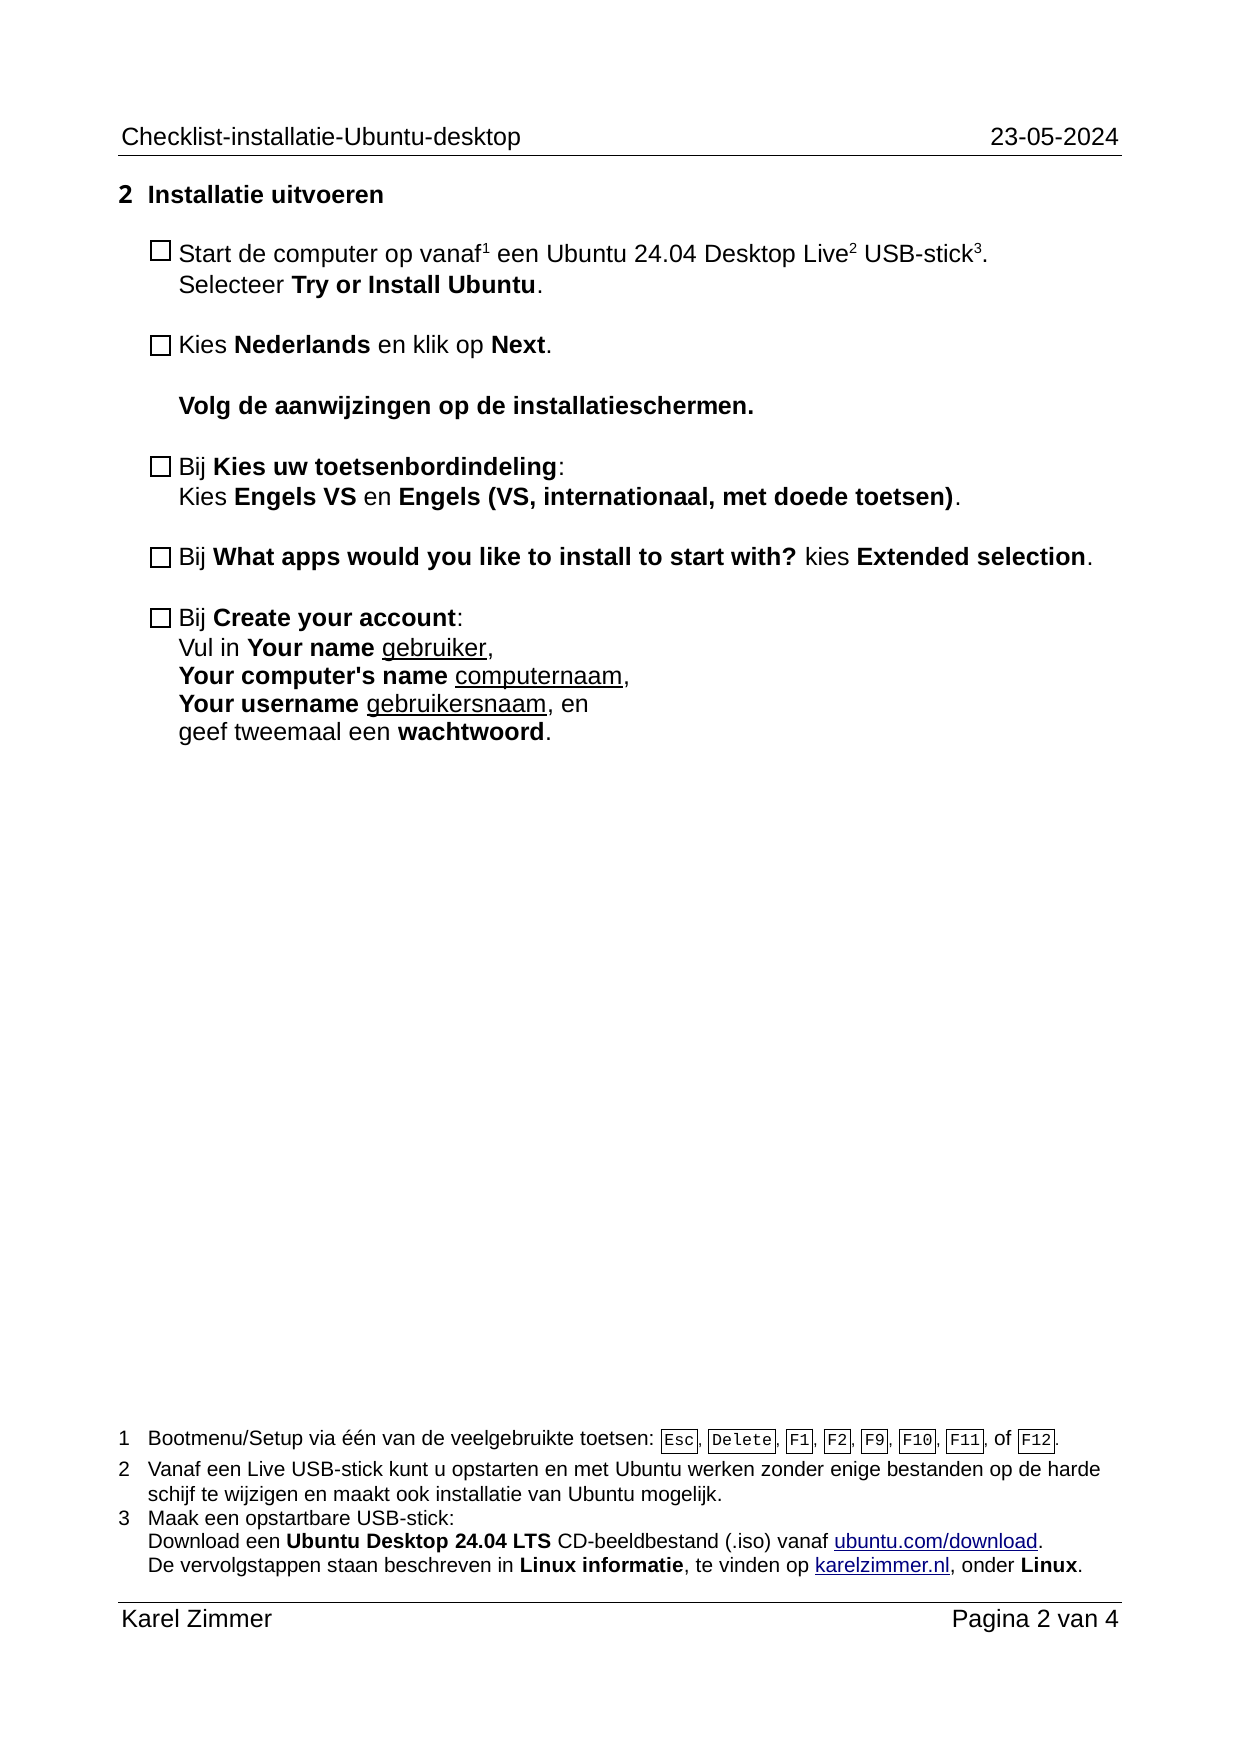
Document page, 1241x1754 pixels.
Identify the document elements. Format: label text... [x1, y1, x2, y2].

list Installatie uitvoeren [118, 177, 1122, 211]
table_cell Selecteer Try or Install Ubuntu. [177, 269, 1122, 300]
table_cell [142, 482, 177, 512]
table_cell [118, 482, 142, 512]
table_cell Vul in Your name gebruiker, Your computer's name computernaam, Your username gebruikersnaam, en geef tweemaal een wachtwoord. [177, 633, 1122, 747]
table_cell [118, 633, 142, 747]
table_cell [142, 269, 177, 300]
table_cell [142, 512, 177, 542]
table_cell [118, 512, 142, 542]
table_cell [177, 512, 1122, 542]
table_cell [118, 360, 142, 391]
table_cell [142, 391, 177, 421]
table_cell Kies Nederlands en klik op Next. [177, 330, 1122, 360]
table_cell [177, 573, 1122, 603]
table_header [142, 239, 177, 269]
table_cell [177, 360, 1122, 391]
table_cell [118, 269, 142, 300]
table_cell [142, 451, 177, 482]
table_cell [177, 300, 1122, 330]
table_cell Bij What apps would you like to install to start with? kies Extended selection. [177, 542, 1122, 572]
table_cell [142, 573, 177, 603]
table_cell [142, 360, 177, 391]
table_cell [118, 300, 142, 330]
table_cell [118, 391, 142, 421]
table_cell [118, 573, 142, 603]
table_cell [142, 603, 177, 633]
table_cell [118, 330, 142, 360]
table_cell [177, 421, 1122, 451]
table_cell [118, 421, 142, 451]
table_cell [142, 421, 177, 451]
table_cell [142, 330, 177, 360]
table_cell Volg de aanwijzingen op de installatieschermen. [177, 391, 1122, 421]
table_cell [118, 542, 142, 572]
table_cell Bij Kies uw toetsenbordindeling: [177, 451, 1122, 482]
table_header [118, 239, 142, 269]
table_cell [142, 300, 177, 330]
table_cell [118, 451, 142, 482]
table_cell [142, 542, 177, 572]
table_header Start de computer op vanaf een Ubuntu 24.04 Desktop Live USB-stick. [177, 239, 1122, 269]
table_cell Kies Engels VS en Engels (VS, internationaal, met doede toetsen). [177, 482, 1122, 512]
table_cell Bij Create your account: [177, 603, 1122, 633]
table_cell [118, 603, 142, 633]
table_cell [142, 633, 177, 747]
